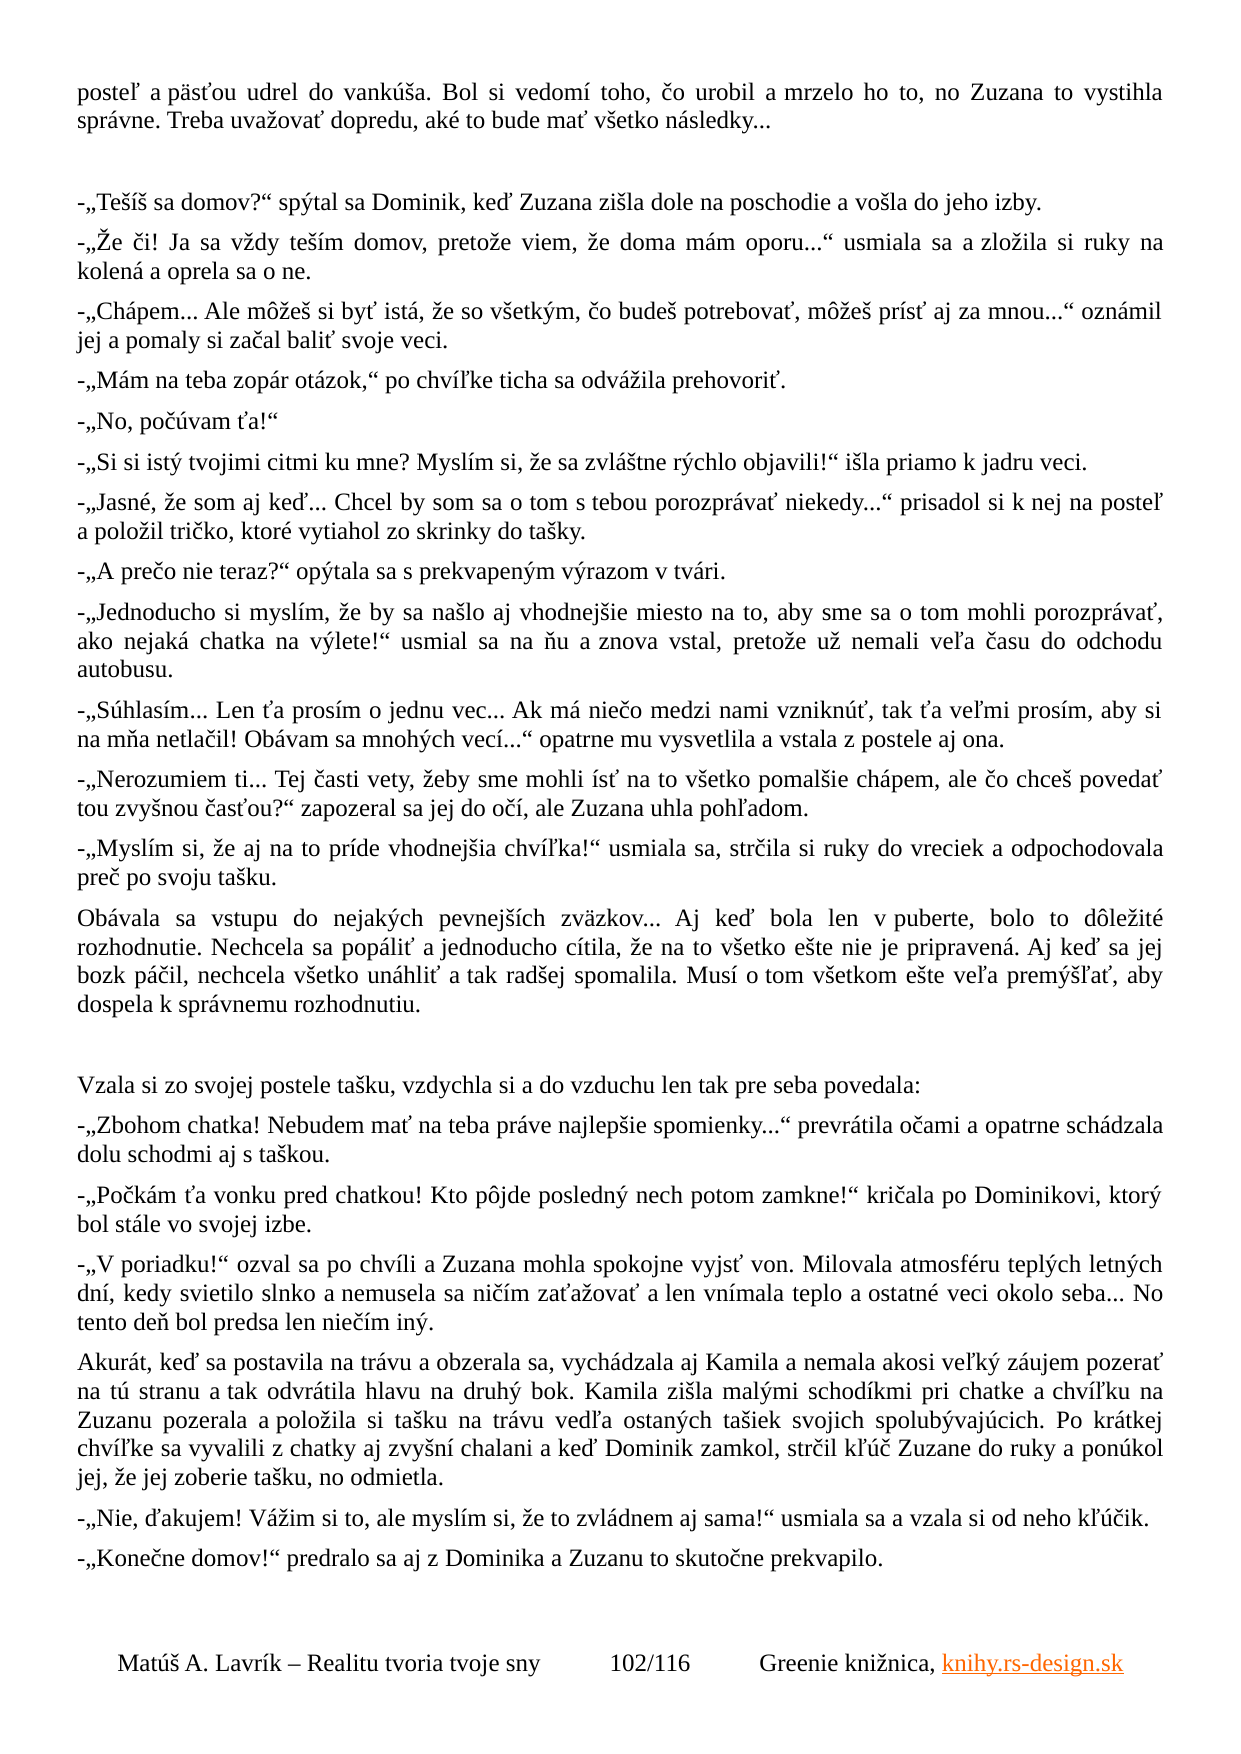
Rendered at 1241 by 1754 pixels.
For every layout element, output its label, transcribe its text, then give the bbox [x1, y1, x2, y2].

text -„Jednoducho si myslím, že by sa našlo aj vhodnejšie miesto na to, aby sme sa o tom mohli porozprávať, ako nejaká chatka na výlete!“ usmial sa na ňu a znova vstal, pretože už nemali veľa času do odchodu autobusu. [77, 597, 1163, 683]
text -„A prečo nie teraz?“ opýtala sa s prekvapeným výrazom v tvári. [77, 556, 1163, 585]
text -„Jasné, že som aj keď... Chcel by som sa o tom s tebou porozprávať niekedy...“ prisadol si k nej na posteľ a položil tričko, ktoré vytiahol zo skrinky do tašky. [77, 487, 1163, 545]
text -„Zbohom chatka! Nebudem mať na teba práve najlepšie spomienky...“ prevrátila očami a opatrne schádzala dolu schodmi aj s taškou. [77, 1111, 1163, 1168]
text -„Že či! Ja sa vždy teším domov, pretože viem, že doma mám oporu...“ usmiala sa a zložila si ruky na kolená a oprela sa o ne. [77, 227, 1163, 284]
text posteľ a päsťou udrel do vankúša. Bol si vedomí toho, čo urobil a mrzelo ho to, no Zuzana to vystihla správne. Treba uvažovať dopredu, aké to bude mať všetko následky... [77, 77, 1163, 134]
text -„Počkám ťa vonku pred chatkou! Kto pôjde posledný nech potom zamkne!“ kričala po Dominikovi, ktorý bol stále vo svojej izbe. [77, 1180, 1163, 1237]
text Vzala si zo svojej postele tašku, vzdychla si a do vzduchu len tak pre seba povedala: [77, 1070, 1163, 1099]
text -„V poriadku!“ ozval sa po chvíli a Zuzana mohla spokojne vyjsť von. Milovala atmosféru teplých letných dní, kedy svietilo slnko a nemusela sa ničím zaťažovať a len vnímala teplo a ostatné veci okolo seba... No tento deň bol predsa len niečím iný. [77, 1249, 1163, 1335]
text Akurát, keď sa postavila na trávu a obzerala sa, vychádzala aj Kamila a nemala akosi veľký záujem pozerať na tú stranu a tak odvrátila hlavu na druhý bok. Kamila zišla malými schodíkmi pri chatke a chvíľku na Zuzanu pozerala a položila si tašku na trávu vedľa ostaných tašiek svojich spolubývajúcich. Po krátkej chvíľke sa vyvalili z chatky aj zvyšní chalani a keď Dominik zamkol, strčil kľúč Zuzane do ruky a ponúkol jej, že jej zoberie tašku, no odmietla. [77, 1347, 1163, 1491]
text -„Myslím si, že aj na to príde vhodnejšia chvíľka!“ usmiala sa, strčila si ruky do vreciek a odpochodovala preč po svoju tašku. [77, 833, 1163, 891]
text -„Si si istý tvojimi citmi ku mne? Myslím si, že sa zvláštne rýchlo objavili!“ išla priamo k jadru veci. [77, 447, 1163, 475]
text -„Chápem... Ale môžeš si byť istá, že so všetkým, čo budeš potrebovať, môžeš prísť aj za mnou...“ oznámil jej a pomaly si začal baliť svoje veci. [77, 296, 1163, 354]
text -„Nie, ďakujem! Vážim si to, ale myslím si, že to zvládnem aj sama!“ usmiala sa a vzala si od neho kľúčik. [77, 1503, 1163, 1531]
text -„Mám na teba zopár otázok,“ po chvíľke ticha sa odvážila prehovoriť. [77, 366, 1163, 394]
text -„Súhlasím... Len ťa prosím o jednu vec... Ak má niečo medzi nami vzniknúť, tak ťa veľmi prosím, aby si na mňa netlačil! Obávam sa mnohých vecí...“ opatrne mu vysvetlila a vstala z postele aj ona. [77, 695, 1163, 752]
text -„No, počúvam ťa!“ [77, 406, 1163, 435]
text -„Tešíš sa domov?“ spýtal sa Dominik, keď Zuzana zišla dole na poschodie a vošla do jeho izby. [77, 187, 1163, 215]
text -„Nerozumiem ti... Tej časti vety, žeby sme mohli ísť na to všetko pomalšie chápem, ale čo chceš povedať tou zvyšnou časťou?“ zapozeral sa jej do očí, ale Zuzana uhla pohľadom. [77, 764, 1163, 822]
text Obávala sa vstupu do nejakých pevnejších zväzkov... Aj keď bola len v puberte, bolo to dôležité rozhodnutie. Nechcela sa popáliť a jednoducho cítila, že na to všetko ešte nie je pripravená. Aj keď sa jej bozk páčil, nechcela všetko unáhliť a tak radšej spomalila. Musí o tom všetkom ešte veľa premýšľať, aby dospela k správnemu rozhodnutiu. [77, 903, 1163, 1018]
text -„Konečne domov!“ predralo sa aj z Dominika a Zuzanu to skutočne prekvapilo. [77, 1543, 1163, 1572]
